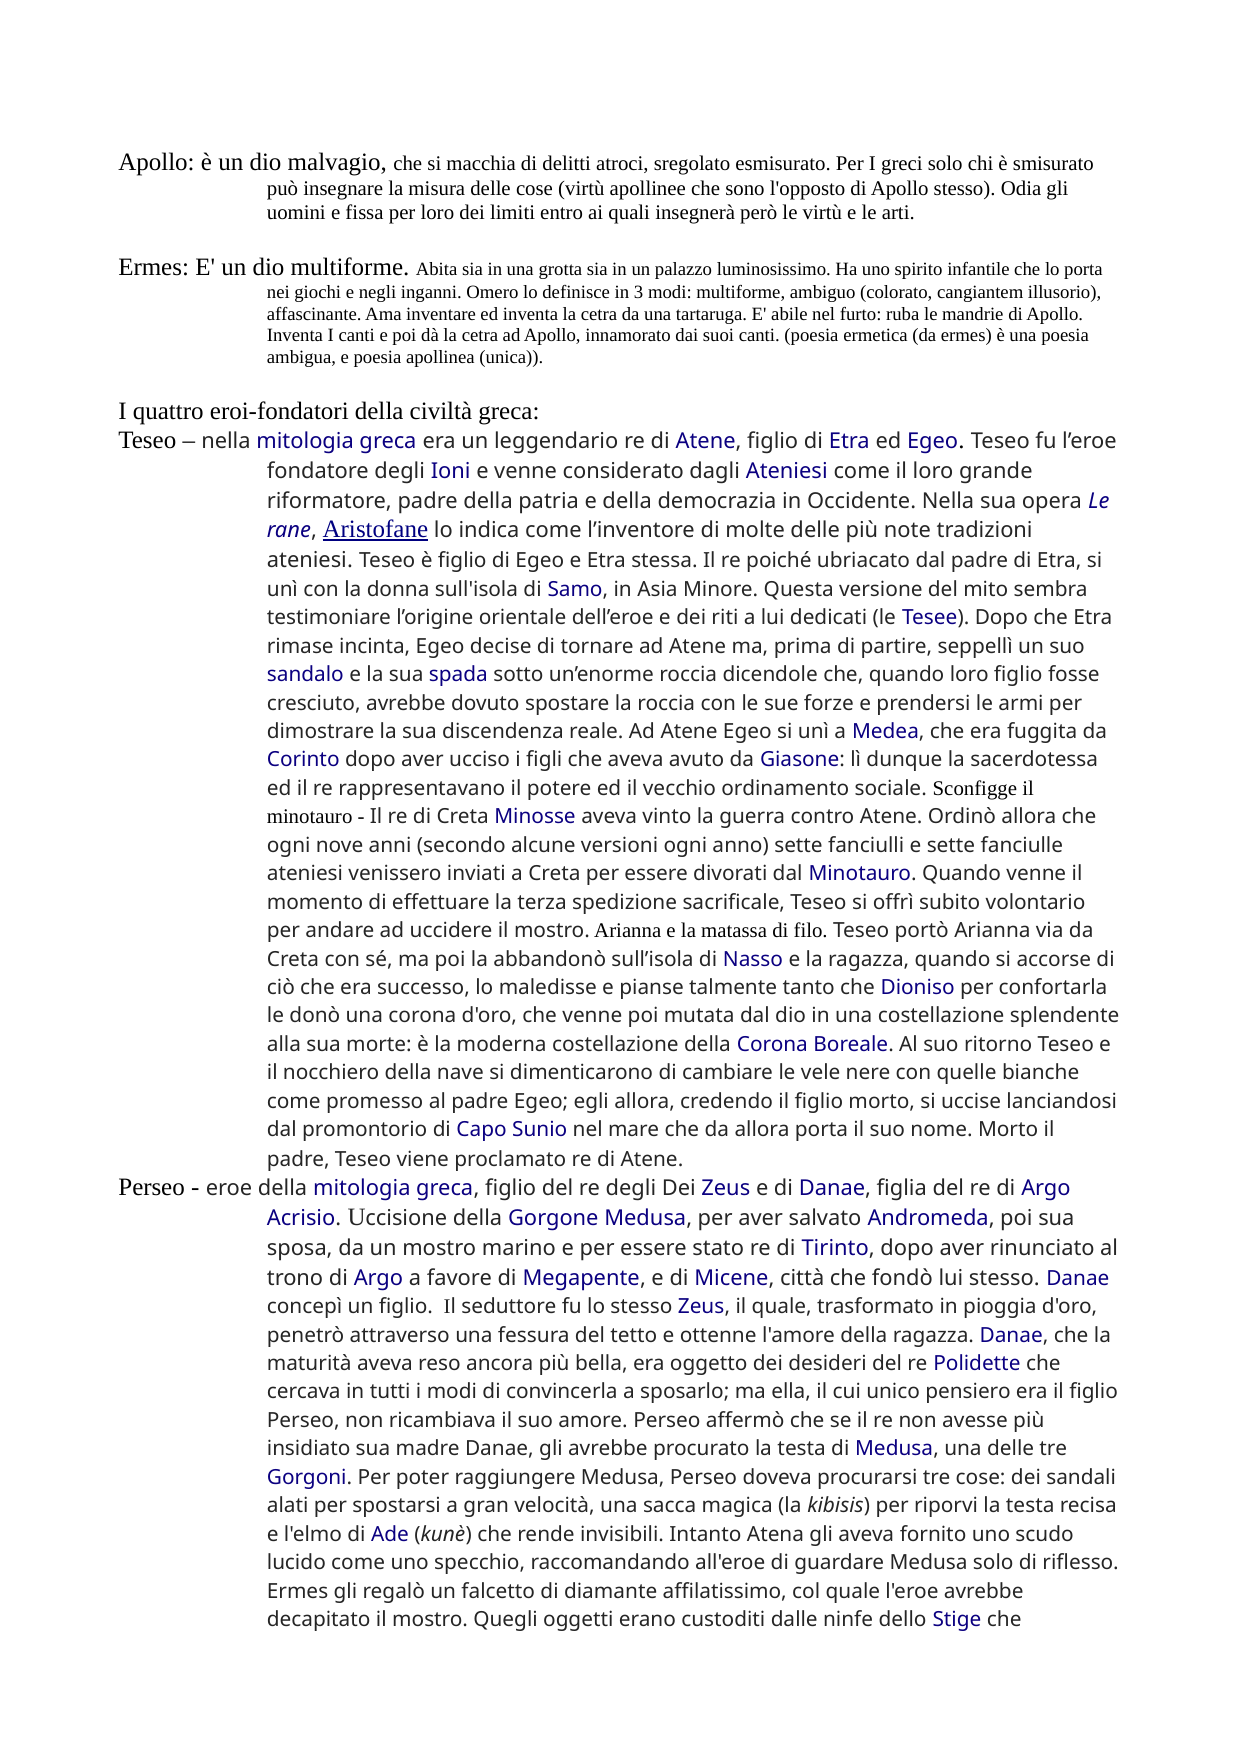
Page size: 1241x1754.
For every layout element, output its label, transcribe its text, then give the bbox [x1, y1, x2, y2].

text Apollo: è un dio malvagio, che si macchia di delitti atroci, sregolato esmisurato. Per I greci solo chi è smisurato può insegnare la misura delle cose (virtù apollinee che sono l'opposto di Apollo stesso). Odia gli uomini e fissa per loro dei limiti entro ai quali insegnerà però le virtù e le arti. [118, 147, 1122, 224]
text Perseo - eroe della mitologia greca, figlio del re degli Dei Zeus e di Danae, figlia del re di Argo Acrisio. Uccisione della Gorgone Medusa, per aver salvato Andromeda, poi sua sposa, da un mostro marino e per essere stato re di Tirinto, dopo aver rinunciato al trono di Argo a favore di Megapente, e di Micene, città che fondò lui stesso. Danae concepì un figlio. Il seduttore fu lo stesso Zeus, il quale, trasformato in pioggia d'oro, penetrò attraverso una fessura del tetto e ottenne l'amore della ragazza. Danae, che la maturità aveva reso ancora più bella, era oggetto dei desideri del re Polidette che cercava in tutti i modi di convincerla a sposarlo; ma ella, il cui unico pensiero era il figlio Perseo, non ricambiava il suo amore. Perseo affermò che se il re non avesse più insidiato sua madre Danae, gli avrebbe procurato la testa di Medusa, una delle tre Gorgoni. Per poter raggiungere Medusa, Perseo doveva procurarsi tre cose: dei sandali alati per spostarsi a gran velocità, una sacca magica (la kibisis) per riporvi la testa recisa e l'elmo di Ade (kunè) che rende invisibili. Intanto Atena gli aveva fornito uno scudo lucido come uno specchio, raccomandando all'eroe di guardare Medusa solo di riflesso. Ermes gli regalò un falcetto di diamante affilatissimo, col quale l'eroe avrebbe decapitato il mostro. Quegli oggetti erano custoditi dalle ninfe dello Stige che [118, 1172, 1122, 1633]
text Ermes: E' un dio multiforme. Abita sia in una grotta sia in un palazzo luminosissimo. Ha uno spirito infantile che lo porta nei giochi e negli inganni. Omero lo definisce in 3 modi: multiforme, ambiguo (colorato, cangiantem illusorio), affascinante. Ama inventare ed inventa la cetra da una tartaruga. E' abile nel furto: ruba le mandrie di Apollo. Inventa I canti e poi dà la cetra ad Apollo, innamorato dai suoi canti. (poesia ermetica (da ermes) è una poesia ambigua, e poesia apollinea (unica)). [118, 252, 1122, 367]
text I quattro eroi-fondatori della civiltà greca: [118, 396, 1122, 425]
text Teseo – nella mitologia greca era un leggendario re di Atene, figlio di Etra ed Egeo. Teseo fu l’eroe fondatore degli Ioni e venne considerato dagli Ateniesi come il loro grande riformatore, padre della patria e della democrazia in Occidente. Nella sua opera Le rane, Aristofane lo indica come l’inventore di molte delle più note tradizioni ateniesi. Teseo è figlio di Egeo e Etra stessa. Il re poiché ubriacato dal padre di Etra, si unì con la donna sull'isola di Samo, in Asia Minore. Questa versione del mito sembra testimoniare l’origine orientale dell’eroe e dei riti a lui dedicati (le Tesee). Dopo che Etra rimase incinta, Egeo decise di tornare ad Atene ma, prima di partire, seppellì un suo sandalo e la sua spada sotto un’enorme roccia dicendole che, quando loro figlio fosse cresciuto, avrebbe dovuto spostare la roccia con le sue forze e prendersi le armi per dimostrare la sua discendenza reale. Ad Atene Egeo si unì a Medea, che era fuggita da Corinto dopo aver ucciso i figli che aveva avuto da Giasone: lì dunque la sacerdotessa ed il re rappresentavano il potere ed il vecchio ordinamento sociale. Sconfigge il minotauro - Il re di Creta Minosse aveva vinto la guerra contro Atene. Ordinò allora che ogni nove anni (secondo alcune versioni ogni anno) sette fanciulli e sette fanciulle ateniesi venissero inviati a Creta per essere divorati dal Minotauro. Quando venne il momento di effettuare la terza spedizione sacrificale, Teseo si offrì subito volontario per andare ad uccidere il mostro. Arianna e la matassa di filo. Teseo portò Arianna via da Creta con sé, ma poi la abbandonò sull’isola di Nasso e la ragazza, quando si accorse di ciò che era successo, lo maledisse e pianse talmente tanto che Dioniso per confortarla le donò una corona d'oro, che venne poi mutata dal dio in una costellazione splendente alla sua morte: è la moderna costellazione della Corona Boreale. Al suo ritorno Teseo e il nocchiero della nave si dimenticarono di cambiare le vele nere con quelle bianche come promesso al padre Egeo; egli allora, credendo il figlio morto, si uccise lanciandosi dal promontorio di Capo Sunio nel mare che da allora porta il suo nome. Morto il padre, Teseo viene proclamato re di Atene. [118, 425, 1122, 1172]
